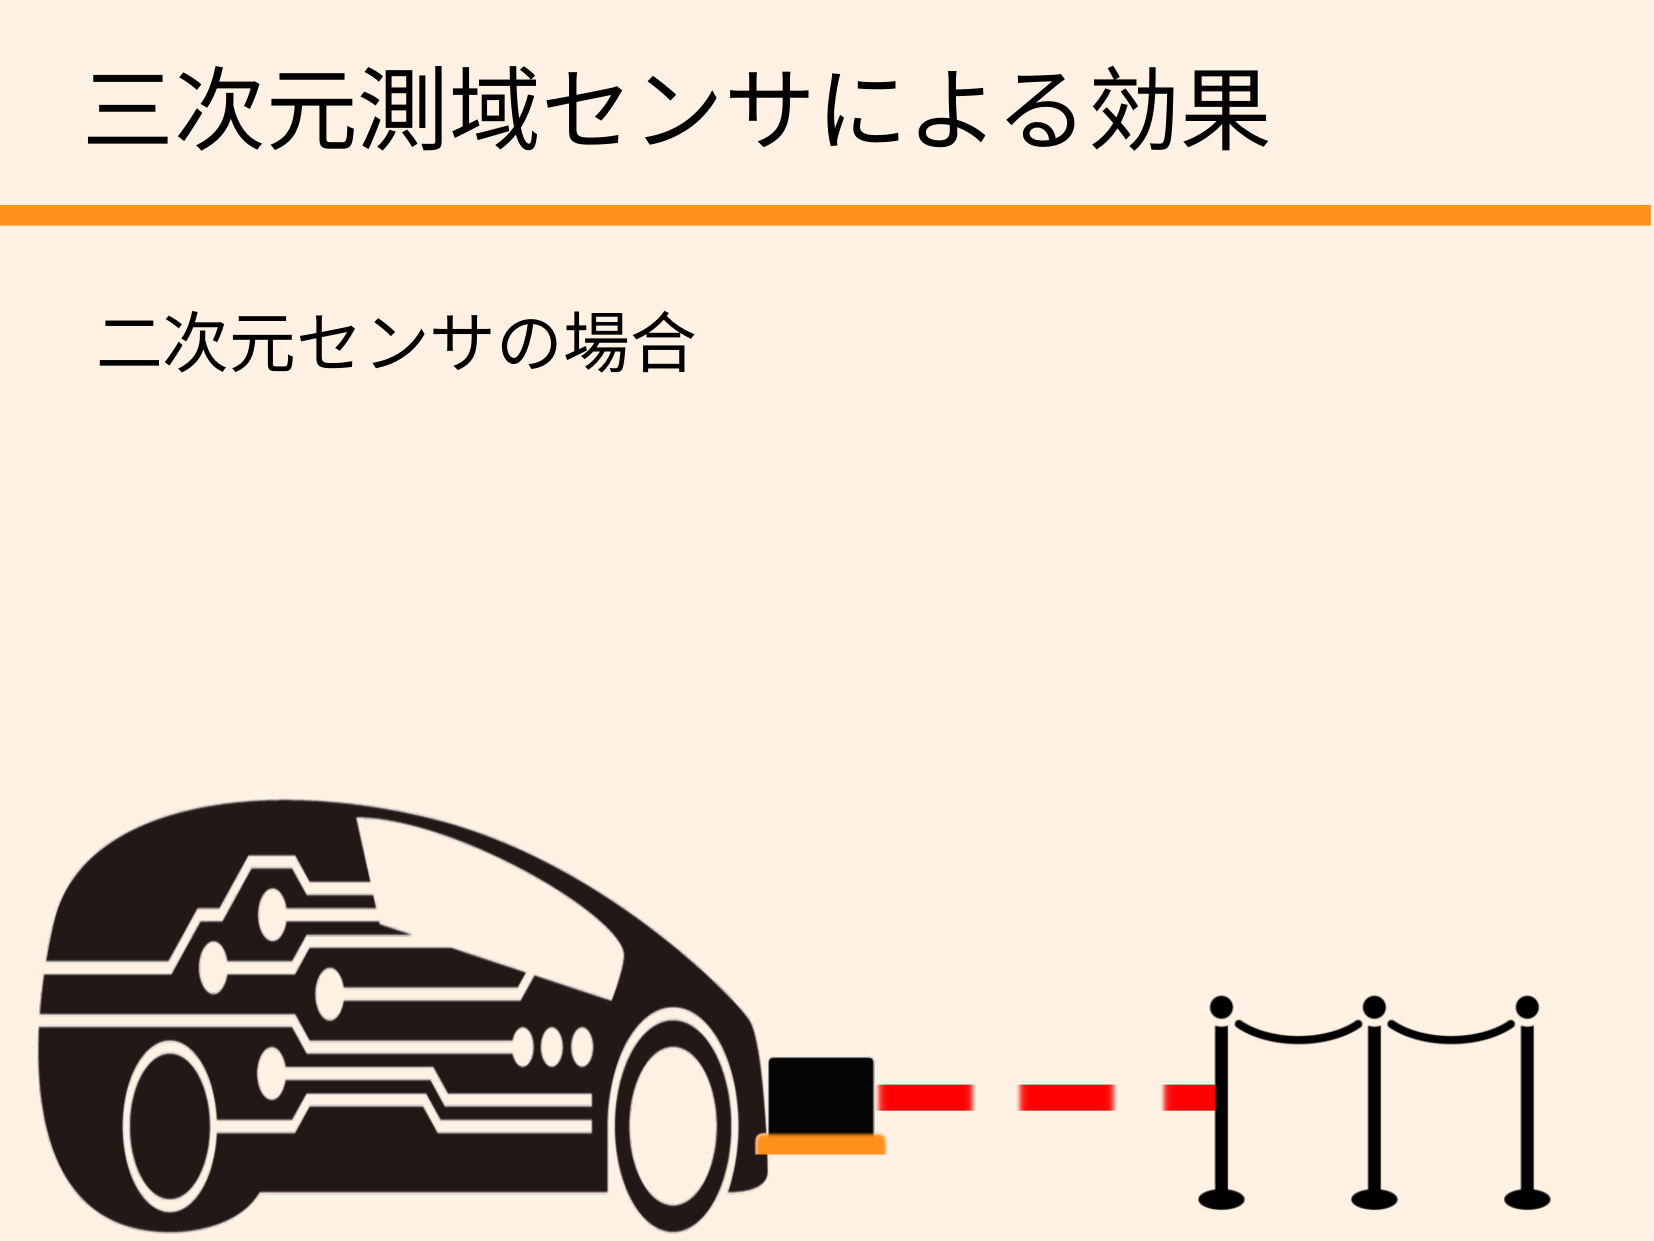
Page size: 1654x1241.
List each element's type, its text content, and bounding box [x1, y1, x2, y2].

picture [0, 0, 1654, 1241]
text_box 二次元センサの場合 [81, 282, 1282, 410]
